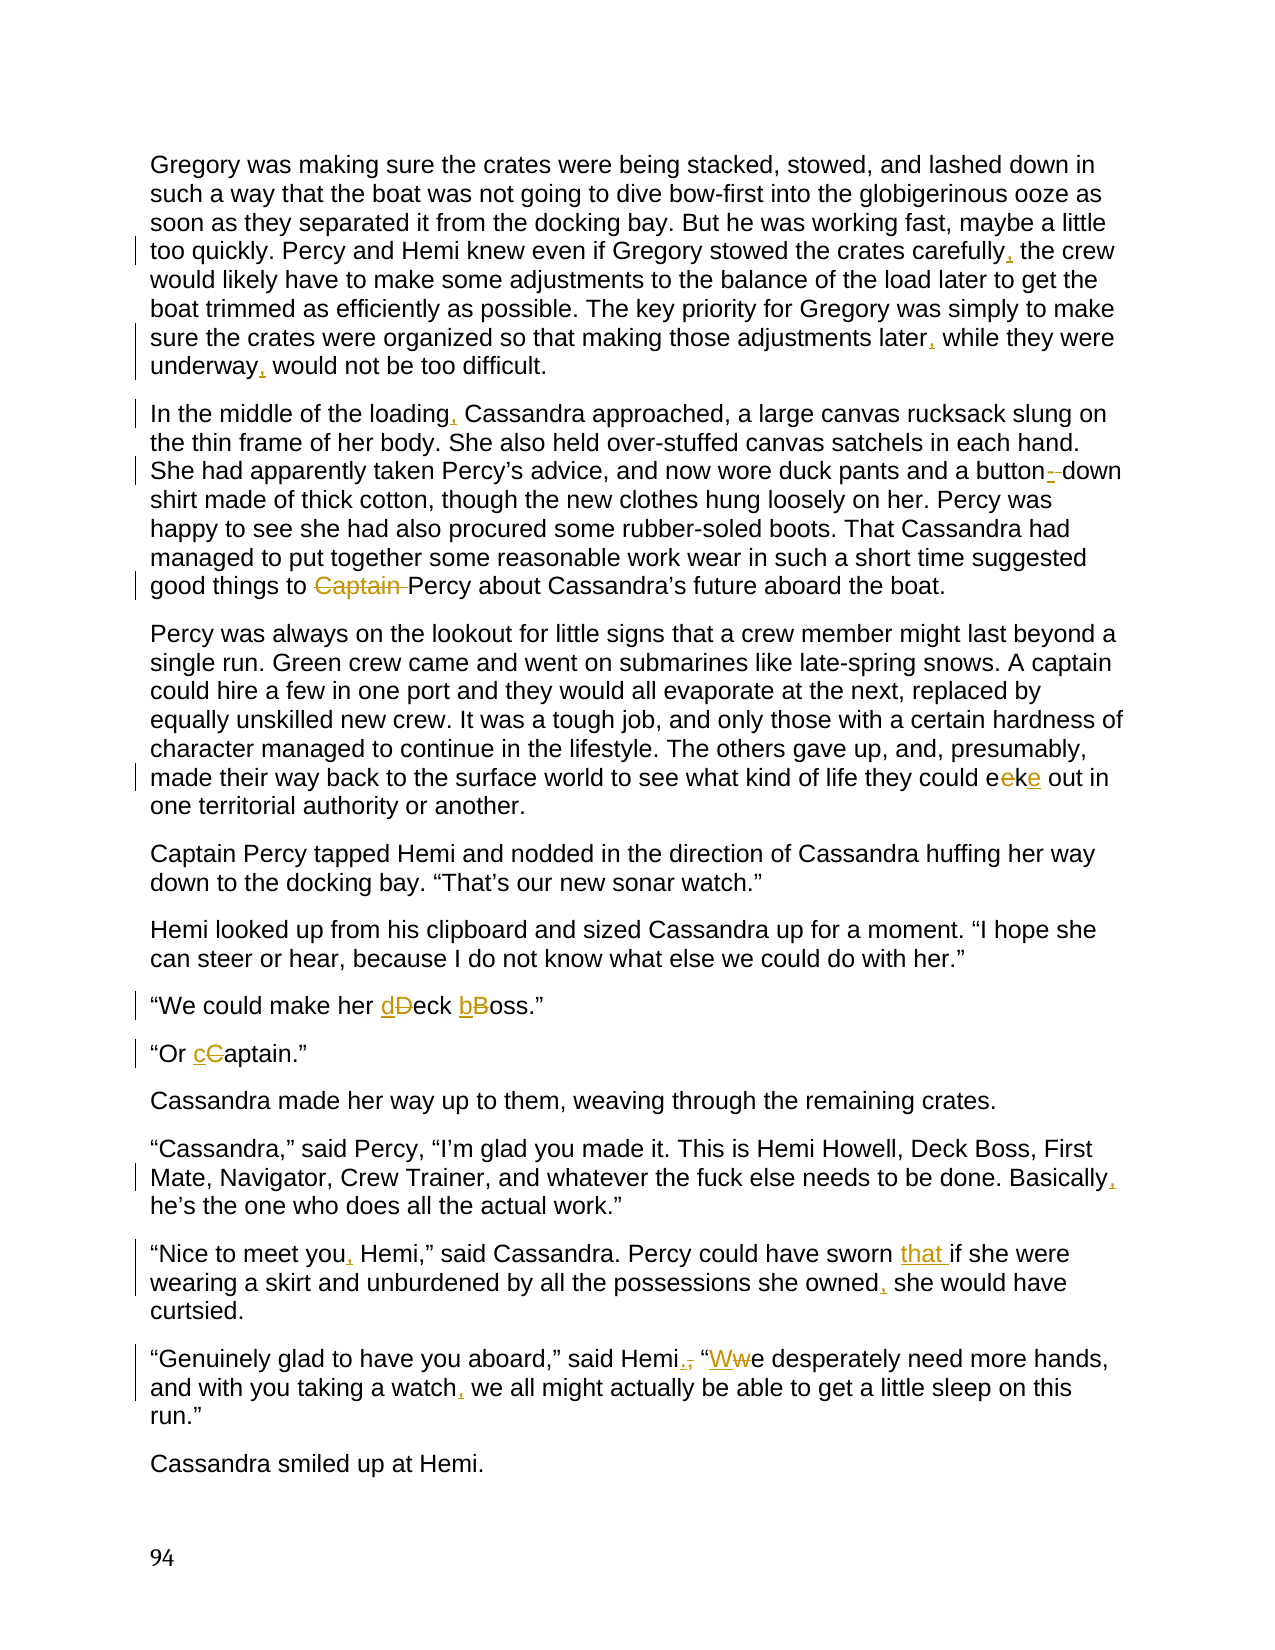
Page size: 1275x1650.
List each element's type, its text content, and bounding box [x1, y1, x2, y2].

text “Nice to meet you, Hemi,” said Cassandra. Percy could have sworn that if she were wearing a skirt and unburdened by all the possessions she owned, she would have curtsied. [150, 1239, 1125, 1325]
text Gregory was making sure the crates were being stacked, stowed, and lashed down in such a way that the boat was not going to dive bow-first into the globigerinous ooze as soon as they separated it from the docking bay. But he was working fast, maybe a little too quickly. Percy and Hemi knew even if Gregory stowed the crates carefully, the crew would likely have to make some adjustments to the balance of the load later to get the boat trimmed as efficiently as possible. The key priority for Gregory was simply to make sure the crates were organized so that making those adjustments later, while they were underway, would not be too difficult. [150, 150, 1125, 380]
text Captain Percy tapped Hemi and nodded in the direction of Cassandra huffing her way down to the docking bay. “That’s our new sonar watch.” [150, 839, 1125, 896]
text “We could make her deck boss.” [150, 991, 1125, 1020]
text In the middle of the loading, Cassandra approached, a large canvas rucksack slung on the thin frame of her body. She also held over-stuffed canvas satchels in each hand. She had apparently taken Percy’s advice, and now wore duck pants and a button-down shirt made of thick cotton, though the new clothes hung loosely on her. Percy was happy to see she had also procured some rubber-soled boots. That Cassandra had managed to put together some reasonable work wear in such a short time suggested good things to Percy about Cassandra’s future aboard the boat. [150, 399, 1125, 600]
text “Or captain.” [150, 1039, 1125, 1067]
text Hemi looked up from his clipboard and sized Cassandra up for a moment. “I hope she can steer or hear, because I do not know what else we could do with her.” [150, 915, 1125, 972]
text Cassandra made her way up to them, weaving through the remaining crates. [150, 1086, 1125, 1115]
text Cassandra smiled up at Hemi. [150, 1449, 1125, 1477]
text “Cassandra,” said Percy, “I’m glad you made it. This is Hemi Howell, Deck Boss, First Mate, Navigator, Crew Trainer, and whatever the fuck else needs to be done. Basically, he’s the one who does all the actual work.” [150, 1134, 1125, 1220]
text “Genuinely glad to have you aboard,” said Hemi. “We desperately need more hands, and with you taking a watch, we all might actually be able to get a little sleep on this run.” [150, 1344, 1125, 1430]
text Percy was always on the lookout for little signs that a crew member might last beyond a single run. Green crew came and went on submarines like late-spring snows. A captain could hire a few in one port and they would all evaporate at the next, replaced by equally unskilled new crew. It was a tough job, and only those with a certain hardness of character managed to continue in the lifestyle. The others gave up, and, presumably, made their way back to the surface world to see what kind of life they could eke out in one territorial authority or another. [150, 619, 1125, 820]
